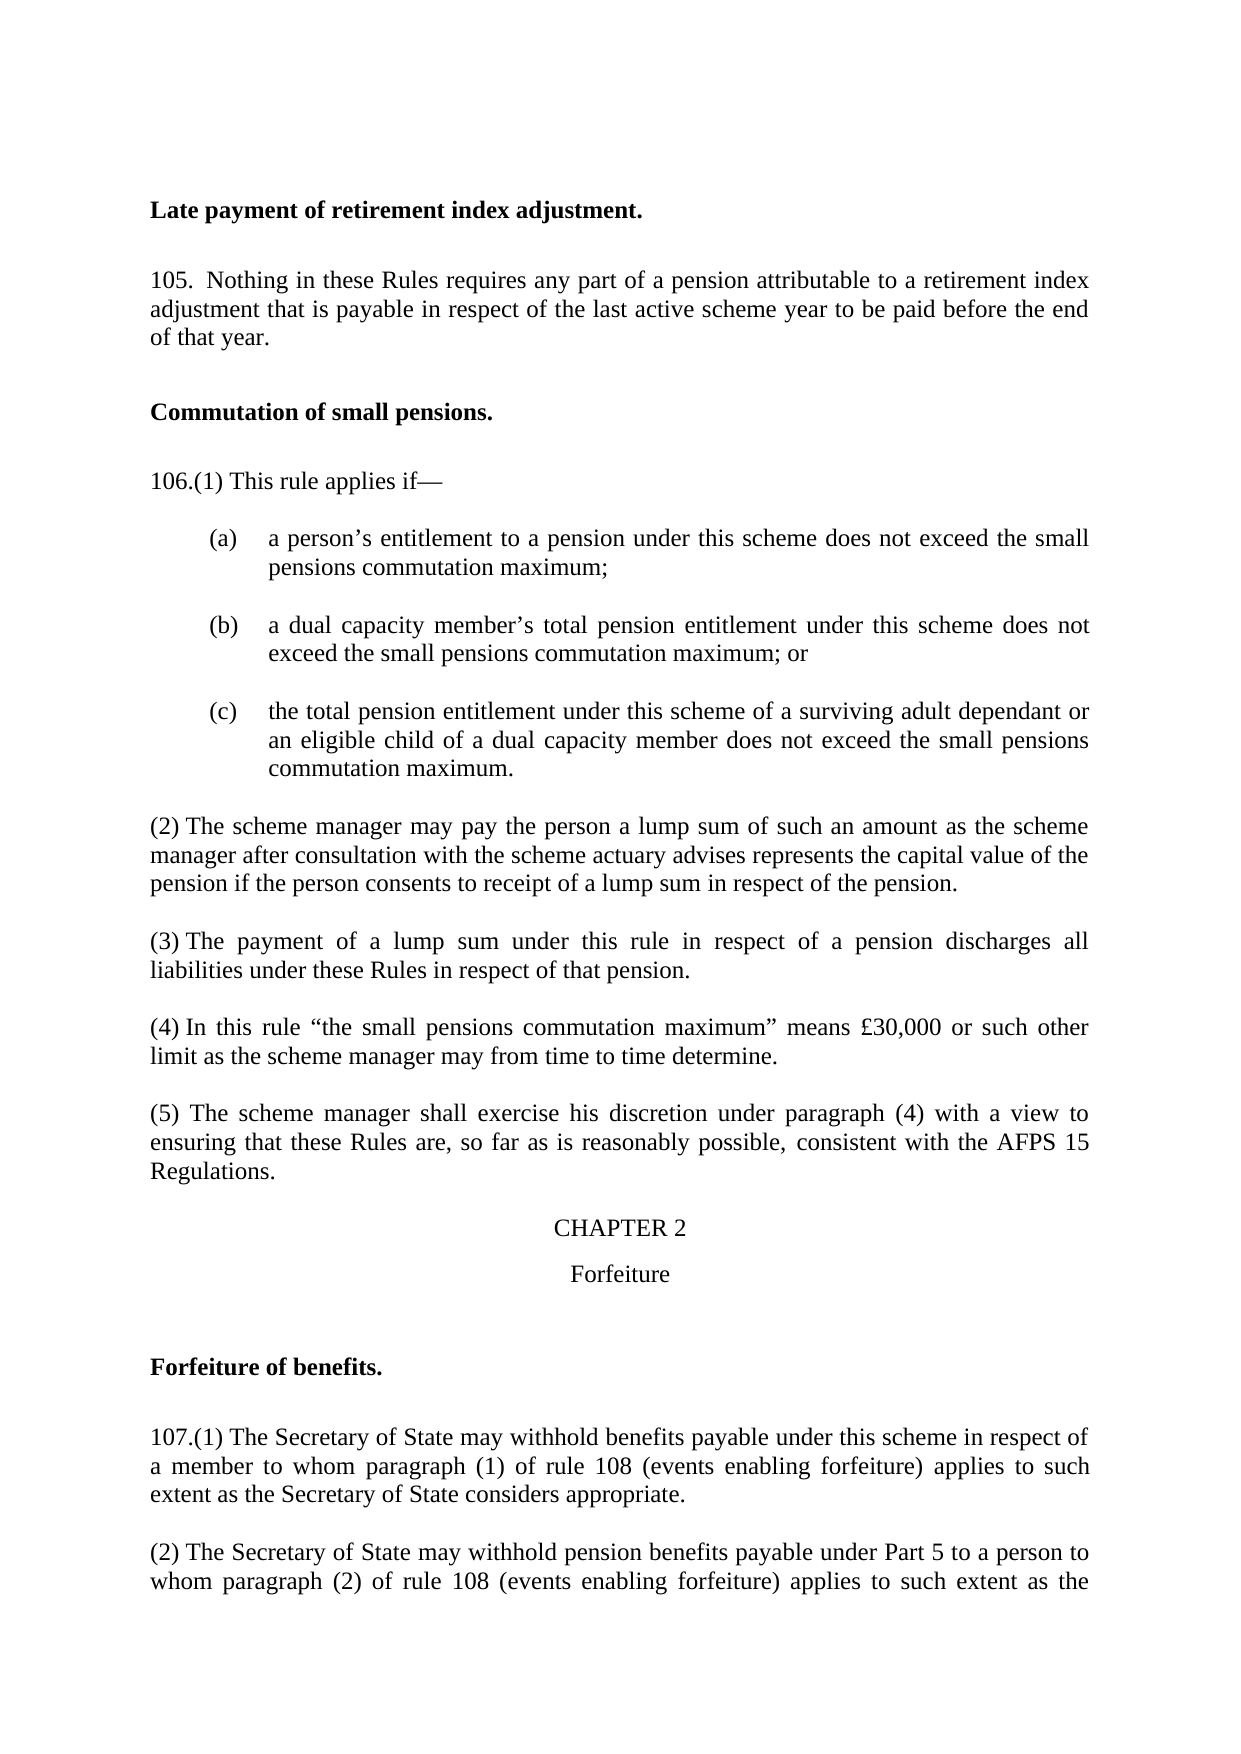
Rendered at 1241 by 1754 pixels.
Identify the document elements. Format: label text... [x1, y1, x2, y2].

text 105. Nothing in these Rules requires any part of a pension attributable to a retirement index adjustment that is payable in respect of the last active scheme year to be paid before the end of that year. [150, 265, 1090, 351]
list (4) In this rule “the small pensions commutation maximum” means £30,000 or such other limit as the scheme manager may from time to time determine. [150, 1012, 1090, 1070]
text 107.(1) The Secretary of State may withhold benefits payable under this scheme in respect of a member to whom paragraph (1) of rule 108 (events enabling forfeiture) applies to such extent as the Secretary of State considers appropriate. [150, 1422, 1090, 1508]
subtitle Late payment of retirement index adjustment. [150, 195, 1090, 224]
subtitle Forfeiture of benefits. [150, 1352, 1090, 1381]
text (c) the total pension entitlement under this scheme of a surviving adult dependant or an eligible child of a dual capacity member does not exceed the small pensions commutation maximum. [209, 696, 1090, 782]
text (a) a person’s entitlement to a pension under this scheme does not exceed the small pensions commutation maximum; [209, 523, 1090, 581]
subtitle Forfeiture [150, 1259, 1090, 1288]
subtitle CHAPTER 2 [150, 1213, 1090, 1242]
text (5) The scheme manager shall exercise his discretion under paragraph (4) with a view to ensuring that these Rules are, so far as is reasonably possible, consistent with the AFPS 15 Regulations. [150, 1098, 1090, 1185]
text 106.(1) This rule applies if— [150, 466, 1090, 495]
subtitle Commutation of small pensions. [150, 397, 1090, 425]
text (2) The scheme manager may pay the person a lump sum of such an amount as the scheme manager after consultation with the scheme actuary advises represents the capital value of the pension if the person consents to receipt of a lump sum in respect of the pension. [150, 811, 1090, 897]
text (3) The payment of a lump sum under this rule in respect of a pension discharges all liabilities under these Rules in respect of that pension. [150, 926, 1090, 983]
text (2) The Secretary of State may withhold pension benefits payable under Part 5 to a person to whom paragraph (2) of rule 108 (events enabling forfeiture) applies to such extent as the [150, 1537, 1090, 1594]
text (b) a dual capacity member’s total pension entitlement under this scheme does not exceed the small pensions commutation maximum; or [209, 610, 1090, 667]
